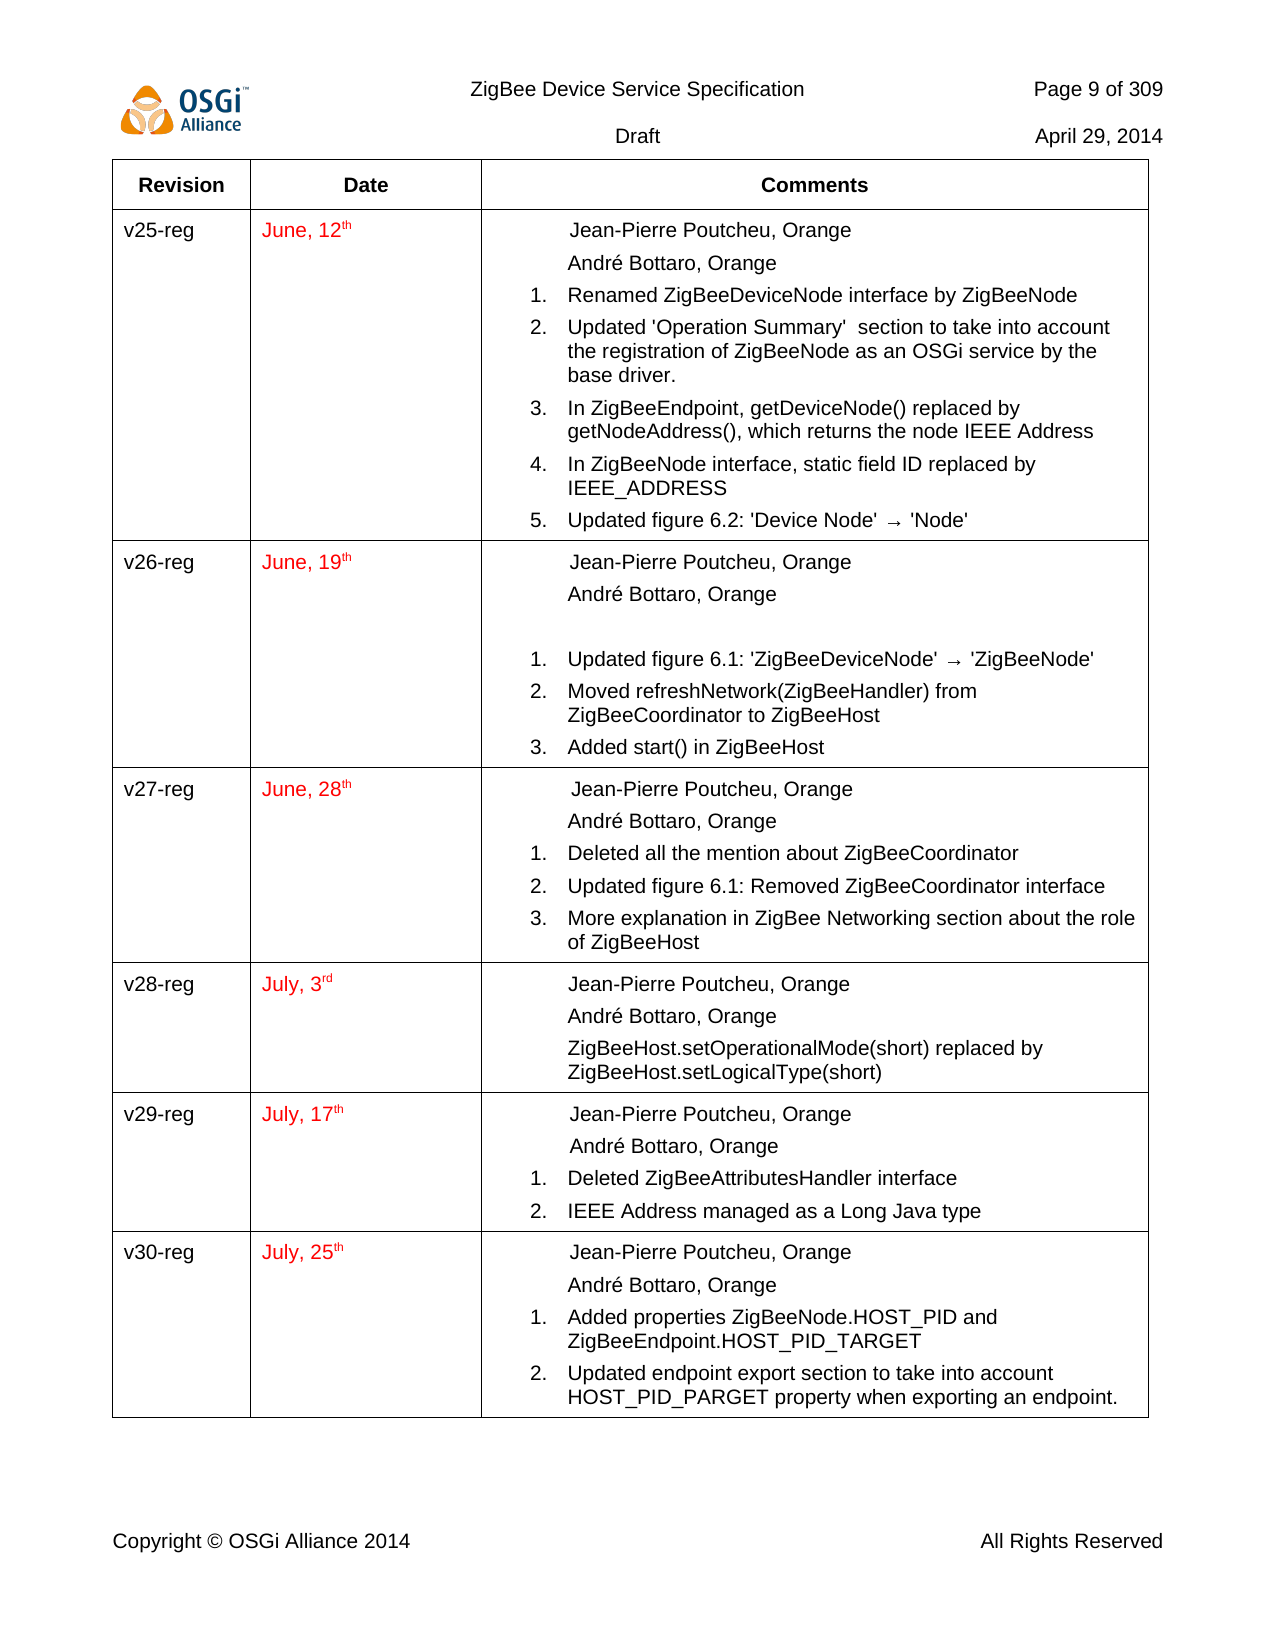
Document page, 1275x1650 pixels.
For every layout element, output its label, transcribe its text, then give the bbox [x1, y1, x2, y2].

table_cell Jean-Pierre Poutcheu, Orange André Bottaro, Orange Deleted all the mention about ZigBeeCoordinator Updated figure 6.1: Removed ZigBeeCoordinator interface More explanation in ZigBee Networking section about the role of ZigBeeHost [482, 768, 1148, 962]
table_header Comments [482, 160, 1148, 209]
table_cell Jean-Pierre Poutcheu, Orange André Bottaro, Orange Renamed ZigBeeDeviceNode interface by ZigBeeNode Updated 'Operation Summary' section to take into account the registration of ZigBeeNode as an OSGi service by the base driver. In ZigBeeEndpoint, getDeviceNode() replaced by getNodeAddress(), which returns the node IEEE Address In ZigBeeNode interface, static field ID replaced by IEEE_ADDRESS Updated figure 6.2: 'Device Node' → 'Node' [482, 210, 1148, 540]
table_cell Jean-Pierre Poutcheu, Orange André Bottaro, Orange ZigBeeHost.setOperationalMode(short) replaced by ZigBeeHost.setLogicalType(short) [482, 963, 1148, 1092]
table_cell July, 17th [251, 1093, 481, 1231]
table_cell v25-reg [113, 210, 250, 540]
table_cell June, 19th [251, 541, 481, 767]
table_cell v26-reg [113, 541, 250, 767]
table_cell June, 12th [251, 210, 481, 540]
table_cell July, 25th [251, 1232, 481, 1417]
table_cell Jean-Pierre Poutcheu, Orange André Bottaro, Orange Updated figure 6.1: 'ZigBeeDeviceNode' → 'ZigBeeNode' Moved refreshNetwork(ZigBeeHandler) from ZigBeeCoordinator to ZigBeeHost Added start() in ZigBeeHost [482, 541, 1148, 767]
table_cell v30-reg [113, 1232, 250, 1417]
table_cell July, 3rd [251, 963, 481, 1092]
table_header Date [251, 160, 481, 209]
table_cell v29-reg [113, 1093, 250, 1231]
table_cell Jean-Pierre Poutcheu, Orange André Bottaro, Orange Deleted ZigBeeAttributesHandler interface IEEE Address managed as a Long Java type [482, 1093, 1148, 1231]
table_cell v27-reg [113, 768, 250, 962]
table_cell v28-reg [113, 963, 250, 1092]
table_cell June, 28th [251, 768, 481, 962]
picture [113, 78, 257, 142]
table_cell Jean-Pierre Poutcheu, Orange André Bottaro, Orange Added properties ZigBeeNode.HOST_PID and ZigBeeEndpoint.HOST_PID_TARGET Updated endpoint export section to take into account HOST_PID_PARGET property when exporting an endpoint. [482, 1232, 1148, 1417]
table_header Revision [113, 160, 250, 209]
